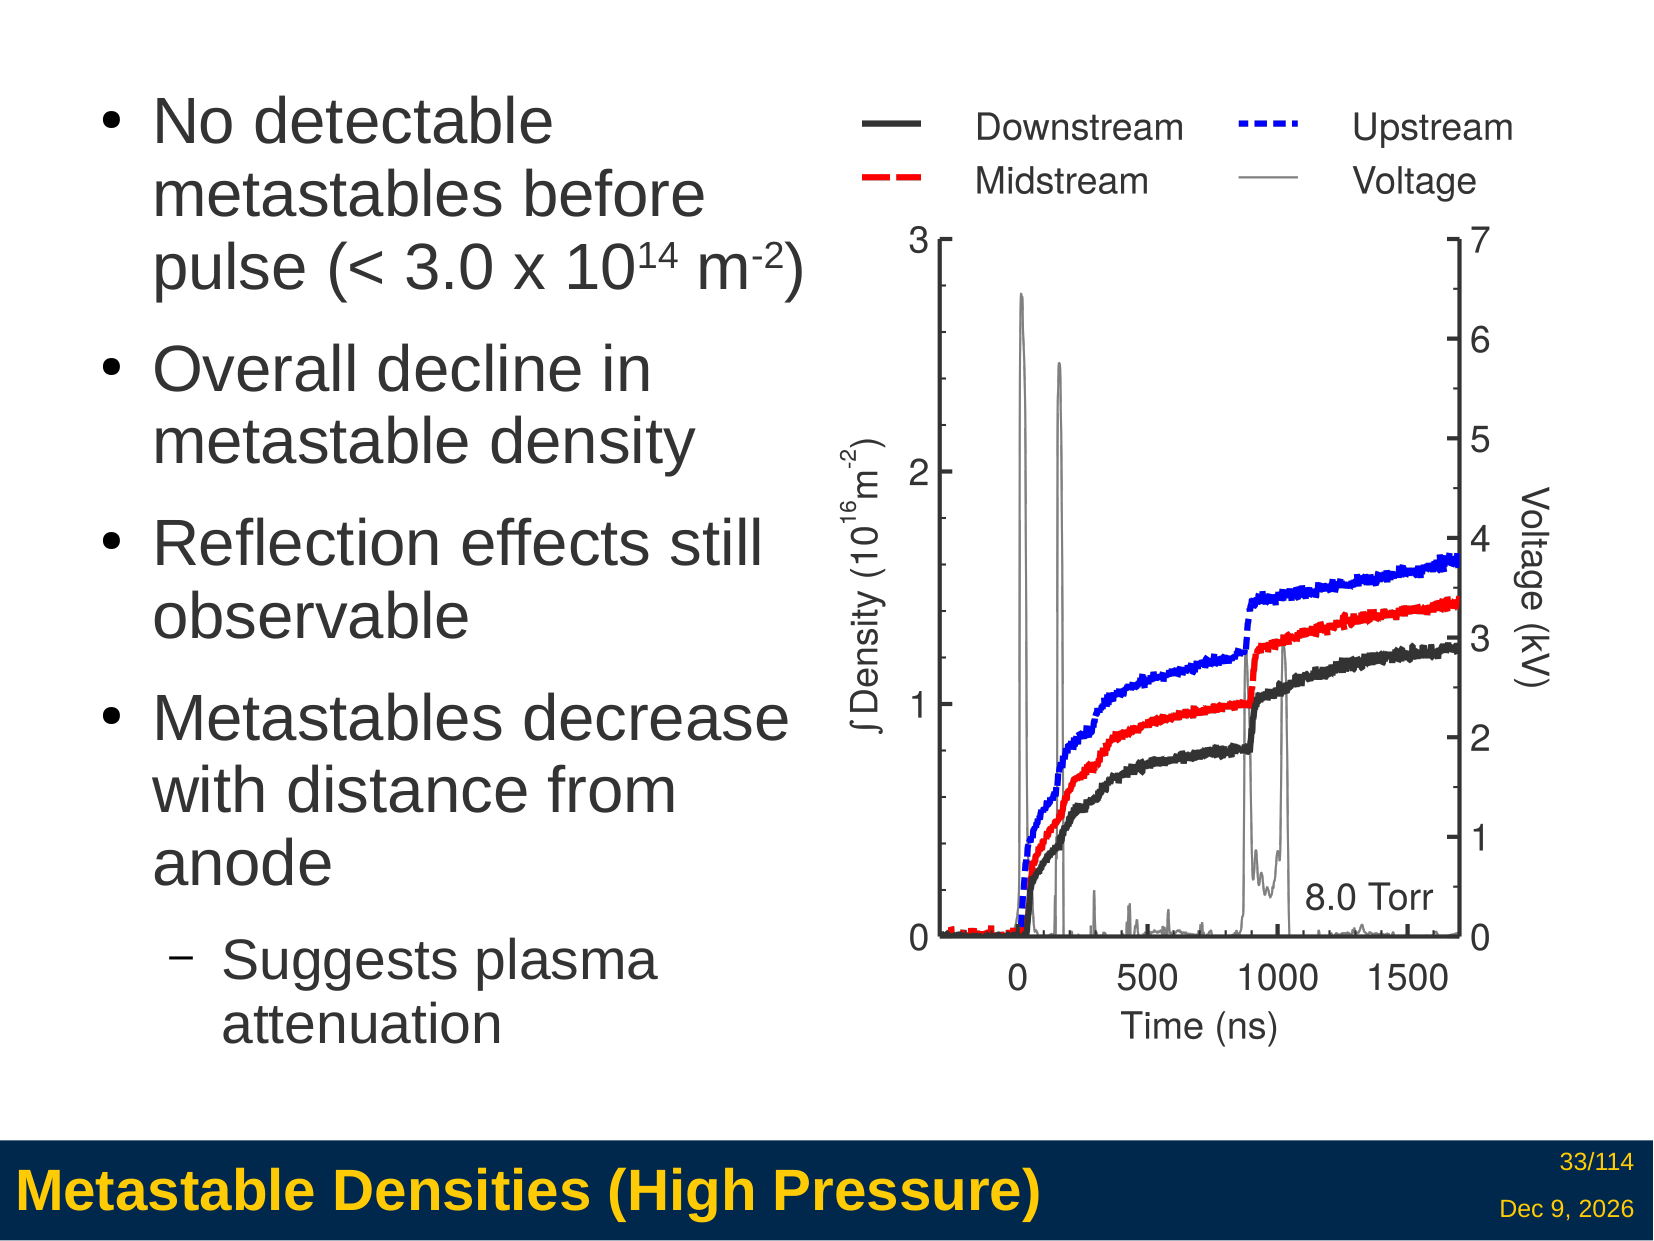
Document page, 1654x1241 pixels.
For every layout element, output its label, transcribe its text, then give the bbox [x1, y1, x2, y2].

list No detectable metastables before pulse (< 3.0 x 1014 m-2) Overall decline in metastable density Reflection effects still observable Metastables decrease with distance from anode Suggests plasma attenuation [82, 75, 809, 1066]
picture [827, 104, 1572, 1050]
title Metastable Densities (High Pressure) [14, 1140, 1380, 1241]
